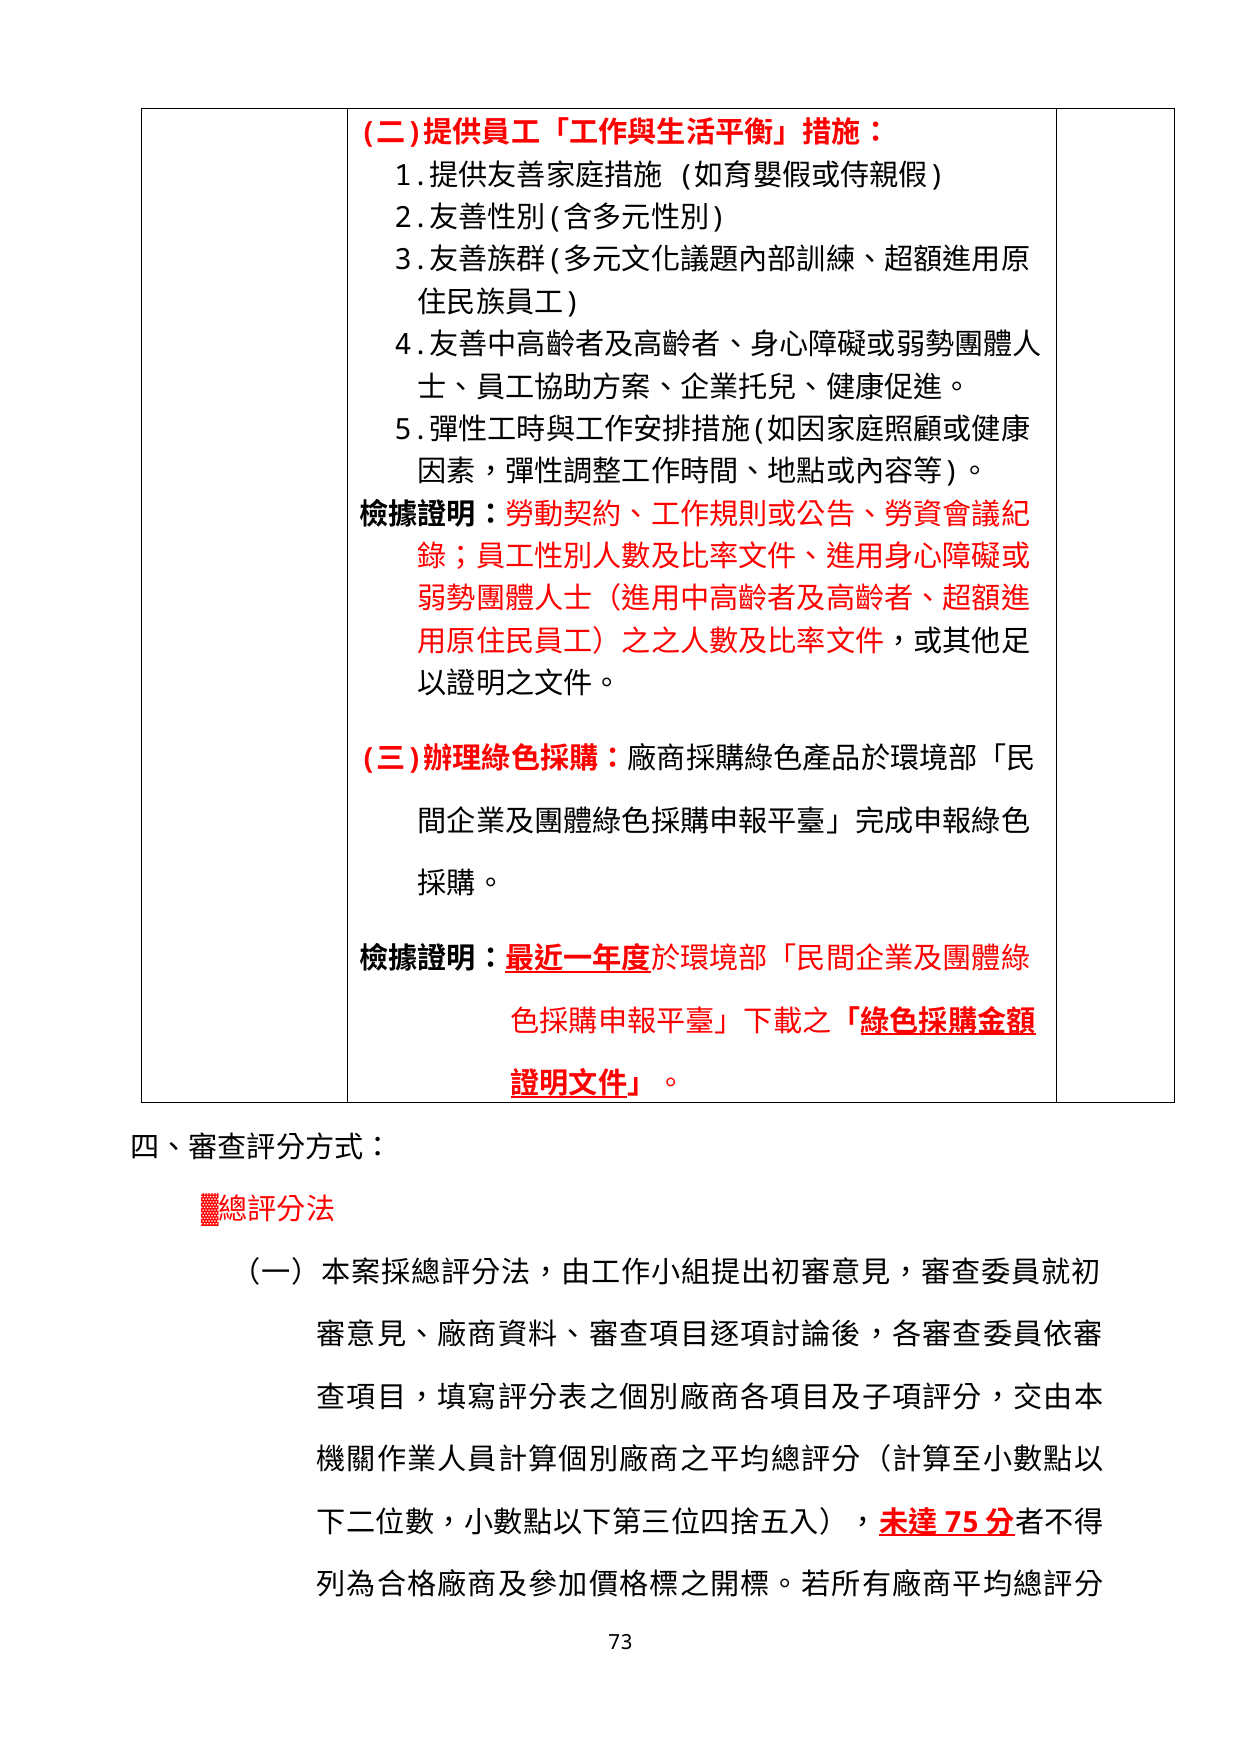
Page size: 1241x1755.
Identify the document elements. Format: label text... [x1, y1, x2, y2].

table_cell (二)提供員工「工作與生活平衡」措施： 1.提供友善家庭措施 (如育嬰假或侍親假) 2.友善性別(含多元性別) 3.友善族群(多元文化議題內部訓練、超額進用原住民族員工) 4.友善中高齡者及高齡者、身心障礙或弱勢團體人士、員工協助方案、企業托兒、健康促進。 5.彈性工時與工作安排措施(如因家庭照顧或健康因素，彈性調整工作時間、地點或內容等)。 檢據證明：勞動契約、工作規則或公告、勞資會議紀錄；員工性別人數及比率文件、進用身心障礙或弱勢團體人士（進用中高齡者及高齡者、超額進用原住民員工）之之人數及比率文件，或其他足以證明之文件。 (三)辦理綠色採購：廠商採購綠色產品於環境部「民間企業及團體綠色採購申報平臺」完成申報綠色採購。 檢據證明：最近一年度於環境部「民間企業及團體綠色採購申報平臺」下載之「綠色採購金額證明文件」。 [348, 109, 1056, 1102]
table_cell [1057, 109, 1174, 1102]
table_cell [142, 109, 347, 1102]
text （一）本案採總評分法，由工作小組提出初審意見，審查委員就初審意見、廠商資料、審查項目逐項討論後，各審查委員依審查項目，填寫評分表之個別廠商各項目及子項評分，交由本機關作業人員計算個別廠商之平均總評分（計算至小數點以下二位數，小數點以下第三位四捨五入），未達75分者不得列為合格廠商及參加價格標之開標。若所有廠商平均總評分 [232, 1228, 1103, 1603]
text 四、審查評分方式： [130, 1103, 1110, 1165]
text ▓總評分法 [201, 1165, 1103, 1228]
